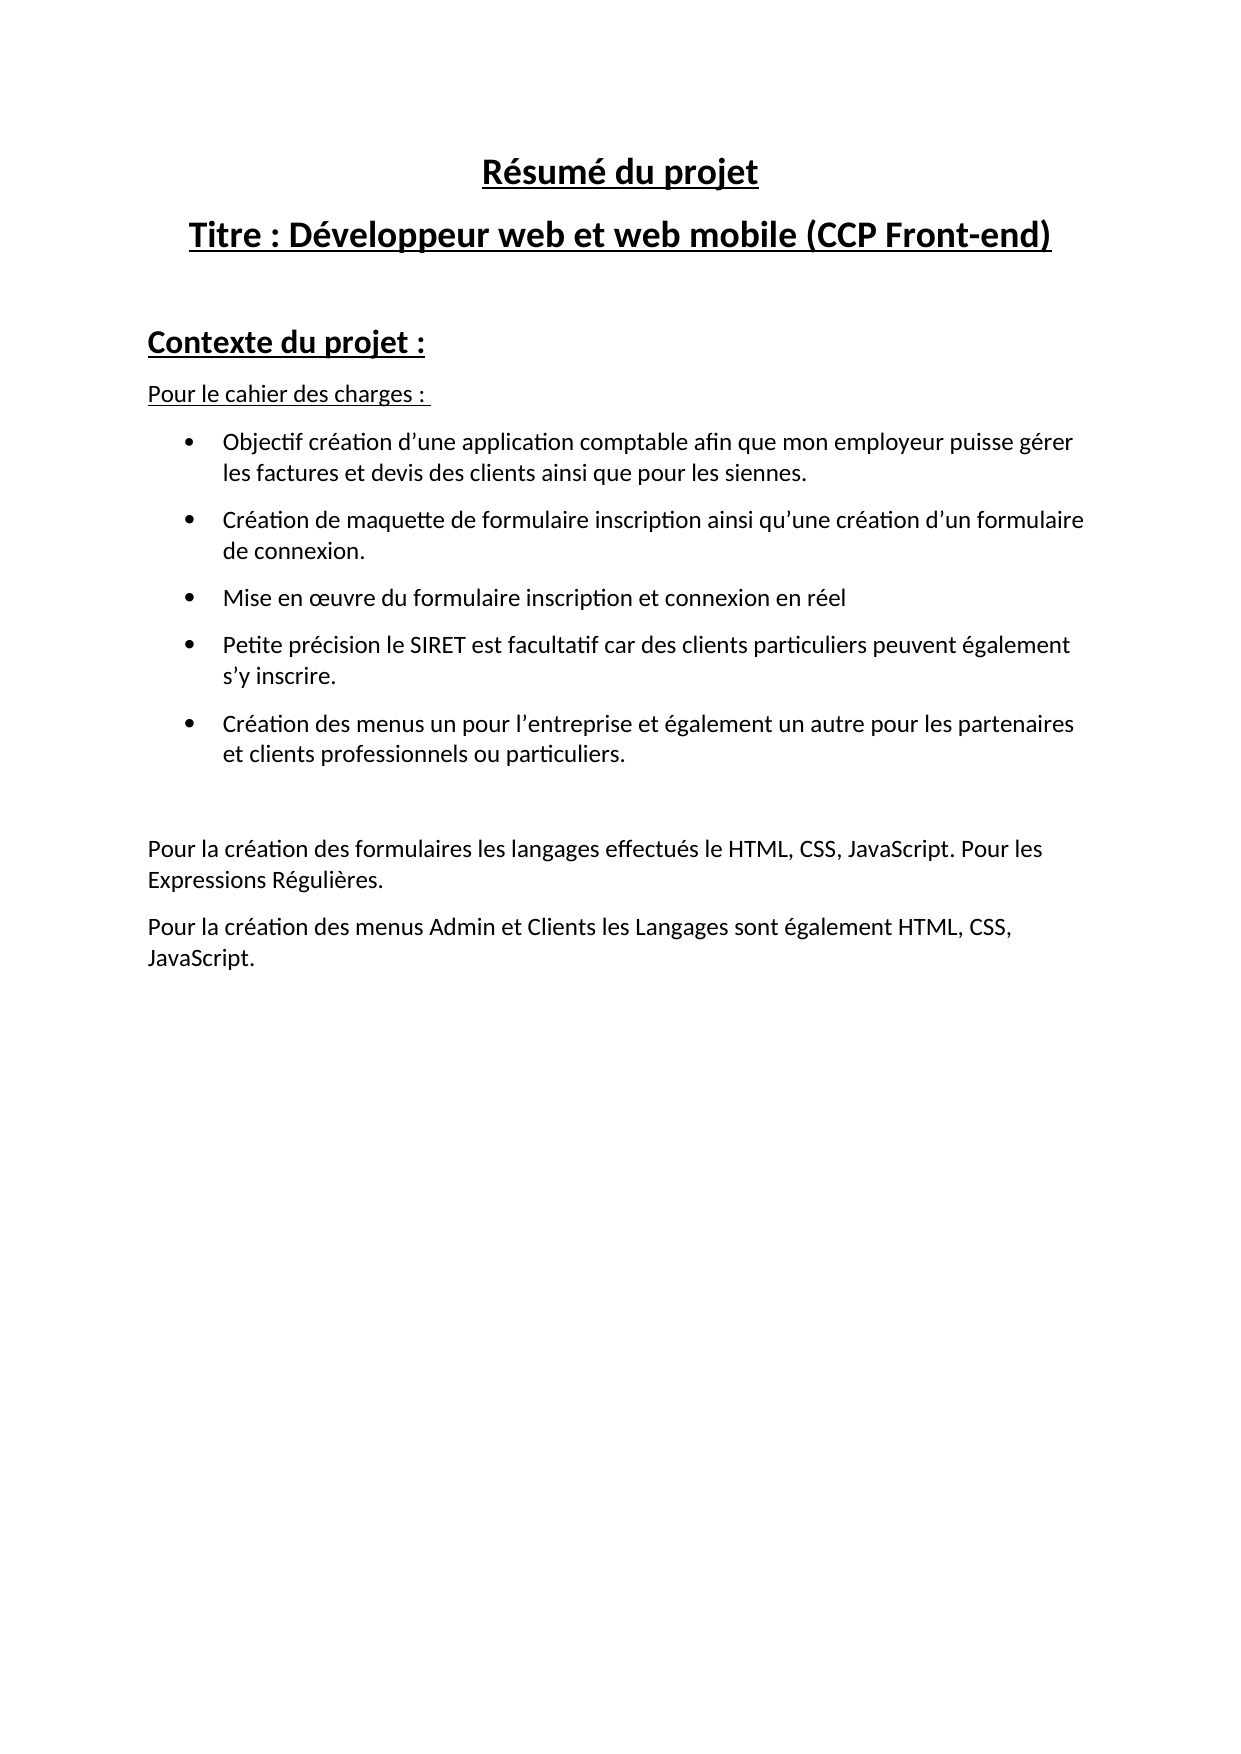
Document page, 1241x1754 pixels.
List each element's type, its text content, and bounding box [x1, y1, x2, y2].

list Création des menus un pour l’entreprise et également un autre pour les partenaires et clients professionnels ou particuliers. [185, 708, 1093, 769]
list Création de maquette de formulaire inscription ainsi qu’une création d’un formulaire de connexion. [185, 504, 1093, 565]
text Résumé du projet [148, 148, 1093, 193]
text Pour la création des menus Admin et Clients les Langages sont également HTML, CSS, JavaScript. [148, 911, 1093, 973]
list Objectif création d’une application comptable afin que mon employeur puisse gérer les factures et devis des clients ainsi que pour les siennes. [185, 426, 1093, 487]
text Pour le cahier des charges : [148, 378, 1093, 409]
text Contexte du projet : [148, 321, 1093, 362]
text Pour la création des formulaires les langages effectués le HTML, CSS, JavaScript. Pour les Expressions Régulières. [148, 833, 1093, 894]
list Petite précision le SIRET est facultatif car des clients particuliers peuvent également s’y inscrire. [185, 629, 1093, 691]
text Titre : Développeur web et web mobile (CCP Front-end) [148, 211, 1093, 256]
list Mise en œuvre du formulaire inscription et connexion en réel [185, 582, 1093, 613]
